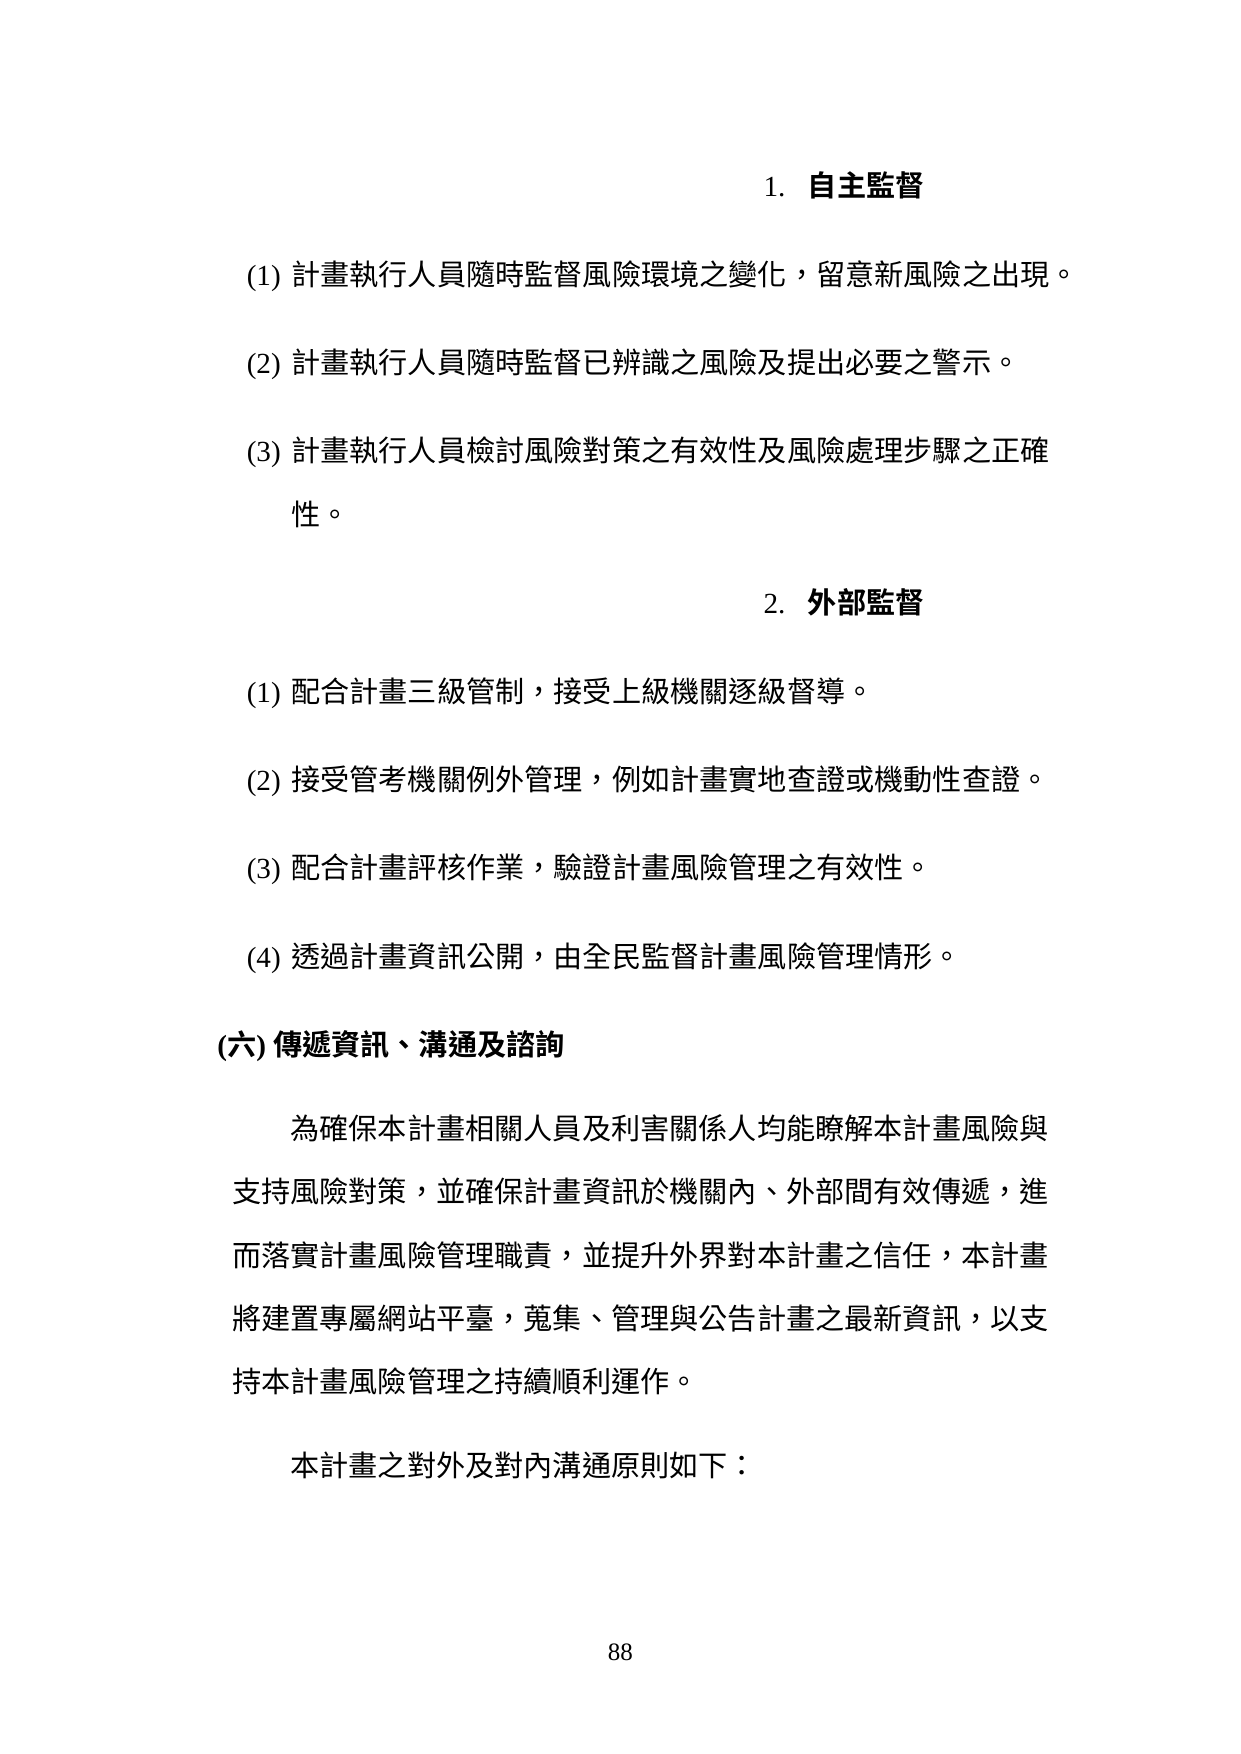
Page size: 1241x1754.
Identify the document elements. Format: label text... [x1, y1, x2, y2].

text 為確保本計畫相關人員及利害關係人均能瞭解本計畫風險與支持風險對策，並確保計畫資訊於機關內、外部間有效傳遞，進而落實計畫風險管理職責，並提升外界對本計畫之信任，本計畫將建置專屬網站平臺，蒐集、管理與公告計畫之最新資訊，以支持本計畫風險管理之持續順利運作。 [232, 1105, 1053, 1401]
subtitle 接受管考機關例外管理，例如計畫實地查證或機動性查證。 [247, 757, 1053, 799]
subtitle 配合計畫三級管制，接受上級機關逐級督導。 [247, 668, 1053, 711]
subtitle 透過計畫資訊公開，由全民監督計畫風險管理情形。 [247, 933, 1053, 976]
subtitle 外部監督 [763, 580, 1053, 622]
text 本計畫之對外及對內溝通原則如下： [232, 1442, 1053, 1484]
subtitle 計畫執行人員檢討風險對策之有效性及風險處理步驟之正確性。 [247, 428, 1053, 534]
subtitle 配合計畫評核作業，驗證計畫風險管理之有效性。 [247, 845, 1053, 887]
subtitle 傳遞資訊、溝通及諮詢 [217, 1022, 1053, 1064]
subtitle 計畫執行人員隨時監督風險環境之變化，留意新風險之出現。 [247, 251, 1053, 293]
subtitle 自主監督 [763, 163, 1053, 205]
subtitle 計畫執行人員隨時監督已辨識之風險及提出必要之警示。 [247, 339, 1053, 382]
